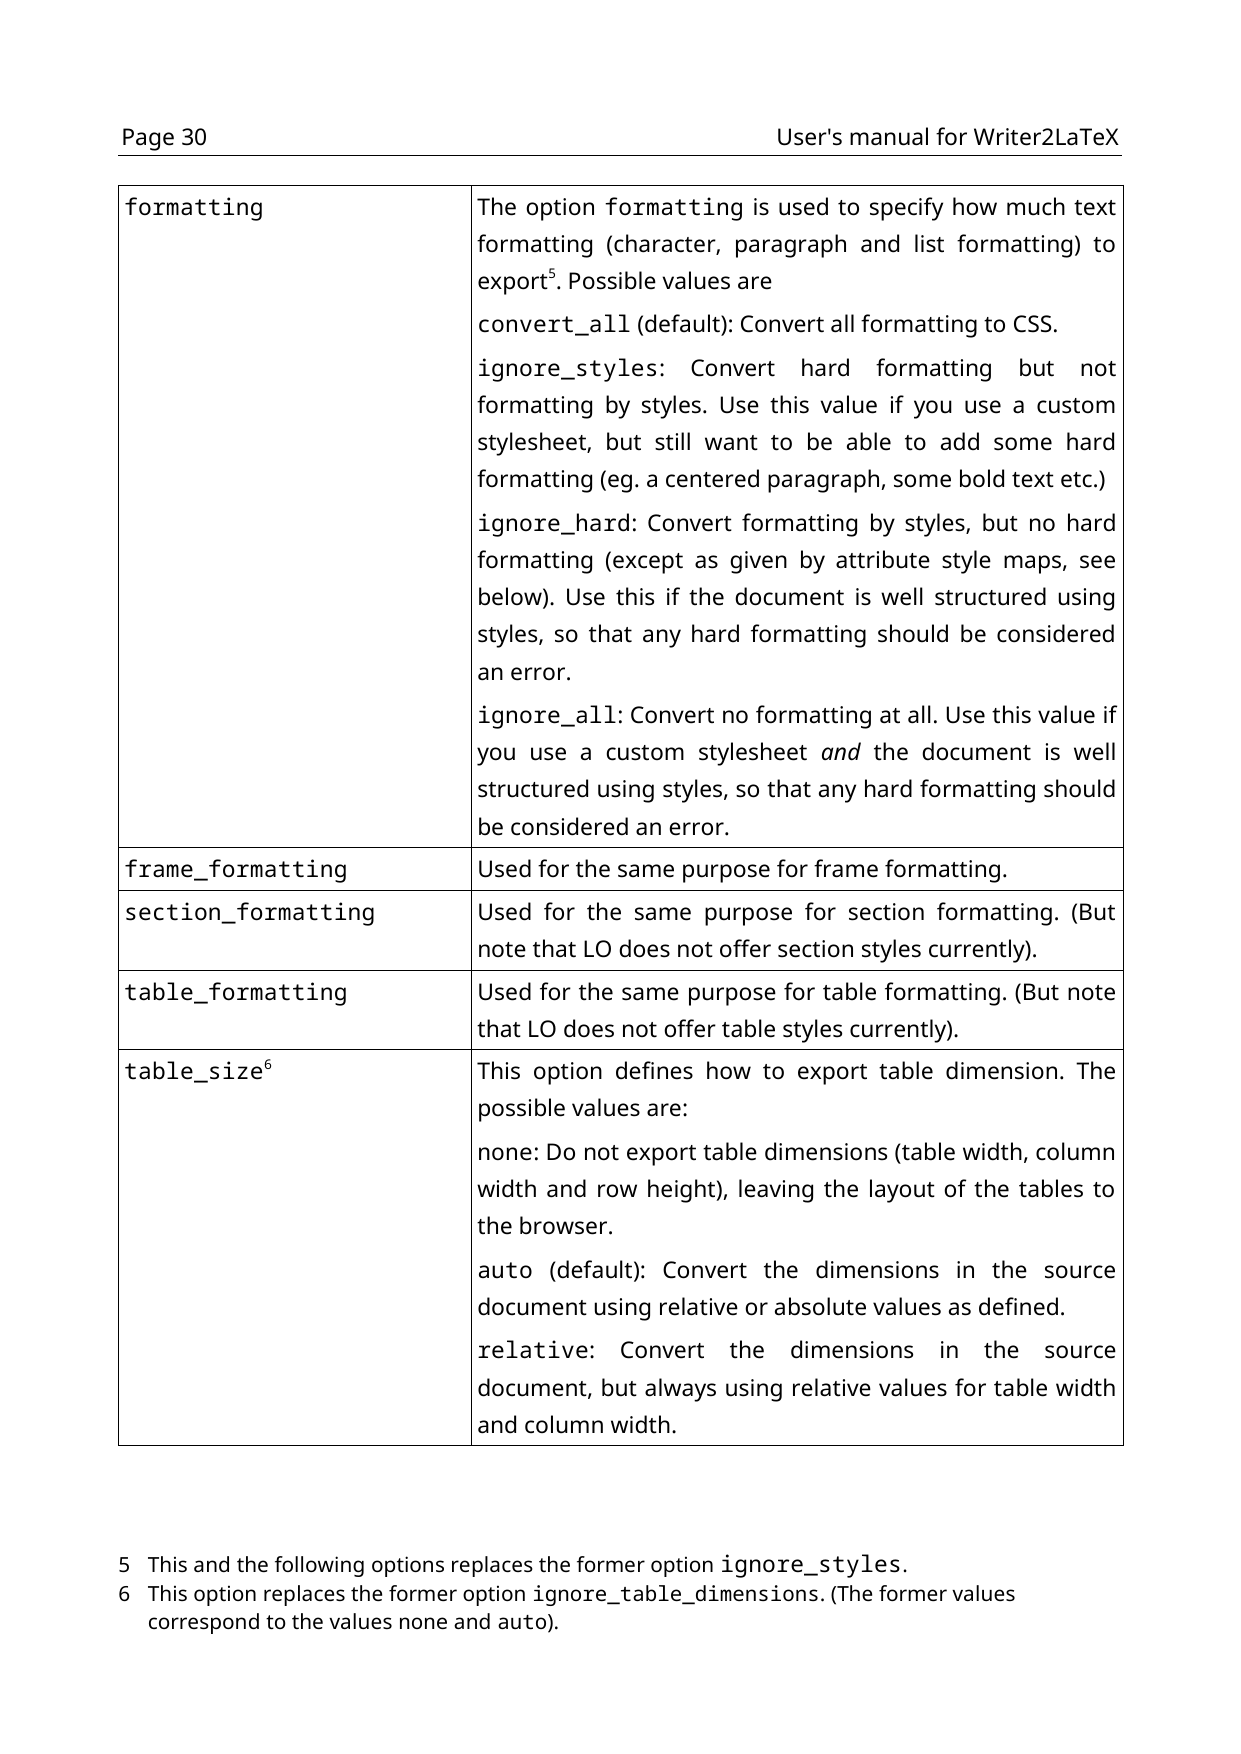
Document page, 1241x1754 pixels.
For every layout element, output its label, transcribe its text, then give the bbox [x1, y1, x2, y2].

table_cell table_formatting [119, 971, 471, 1049]
table_cell frame_formatting [119, 848, 471, 890]
table_cell Used for the same purpose for frame formatting. [472, 848, 1123, 890]
table_header The option formatting is used to specify how much text formatting (character, paragraph and list formatting) to export. Possible values are convert_all (default): Convert all formatting to CSS. ignore_styles: Convert hard formatting but not formatting by styles. Use this value if you use a custom stylesheet, but still want to be able to add some hard formatting (eg. a centered paragraph, some bold text etc.) ignore_hard: Convert formatting by styles, but no hard formatting (except as given by attribute style maps, see below). Use this if the document is well structured using styles, so that any hard formatting should be considered an error. ignore_all: Convert no formatting at all. Use this value if you use a custom stylesheet and the document is well structured using styles, so that any hard formatting should be considered an error. [472, 186, 1123, 847]
table_cell Used for the same purpose for table formatting. (But note that LO does not offer table styles currently). [472, 971, 1123, 1049]
table_cell table_size [119, 1050, 471, 1445]
table_header formatting [119, 186, 471, 847]
table_cell Used for the same purpose for section formatting. (But note that LO does not offer section styles currently). [472, 891, 1123, 970]
table_cell section_formatting [119, 891, 471, 970]
table_cell This option defines how to export table dimension. The possible values are: none: Do not export table dimensions (table width, column width and row height), leaving the layout of the tables to the browser. auto (default): Convert the dimensions in the source document using relative or absolute values as defined. relative: Convert the dimensions in the source document, but always using relative values for table width and column width. [472, 1050, 1123, 1445]
